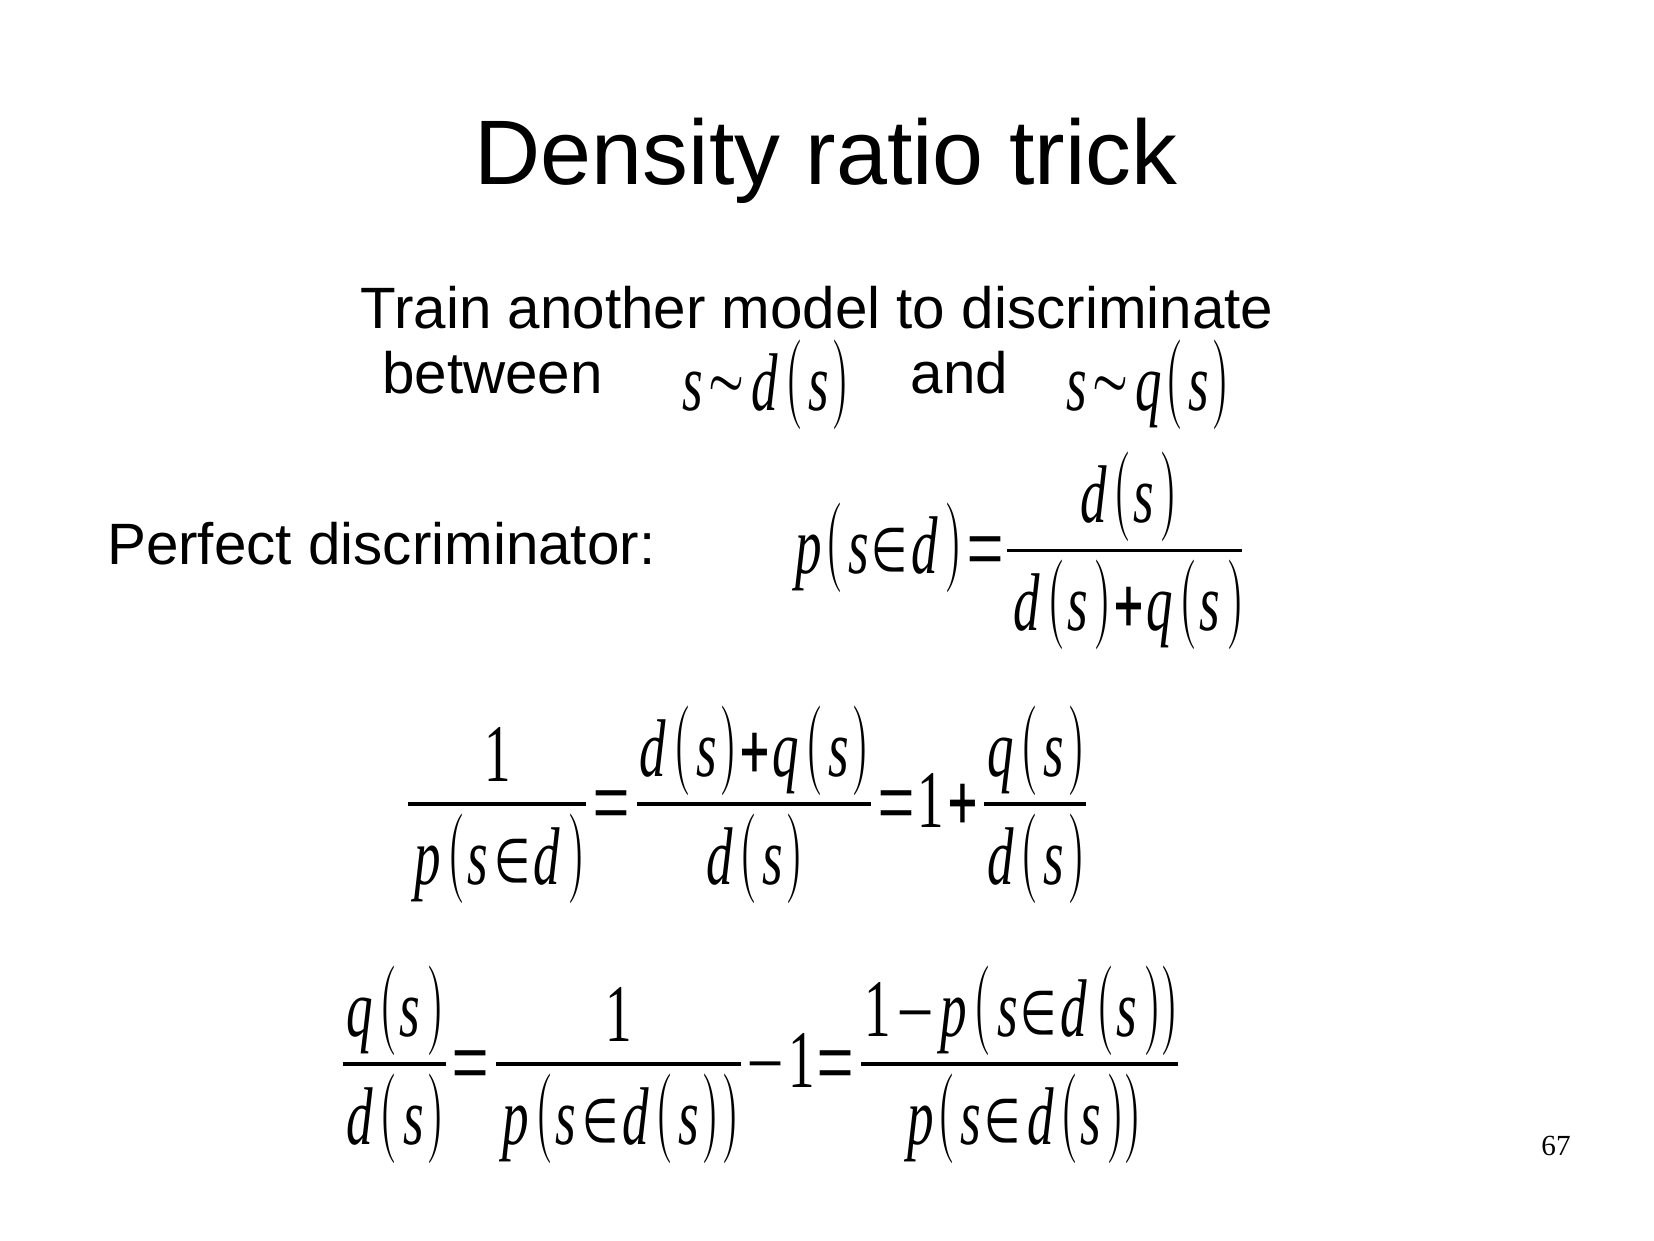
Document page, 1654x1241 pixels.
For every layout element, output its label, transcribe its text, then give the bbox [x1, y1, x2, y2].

chart [326, 959, 1195, 1170]
chart [391, 700, 1102, 910]
title Density ratio trick [82, 49, 1571, 257]
text_box Perfect discriminator: [36, 511, 1056, 758]
chart [775, 446, 1259, 656]
text_box Train another model to discriminate between and [272, 275, 1292, 522]
